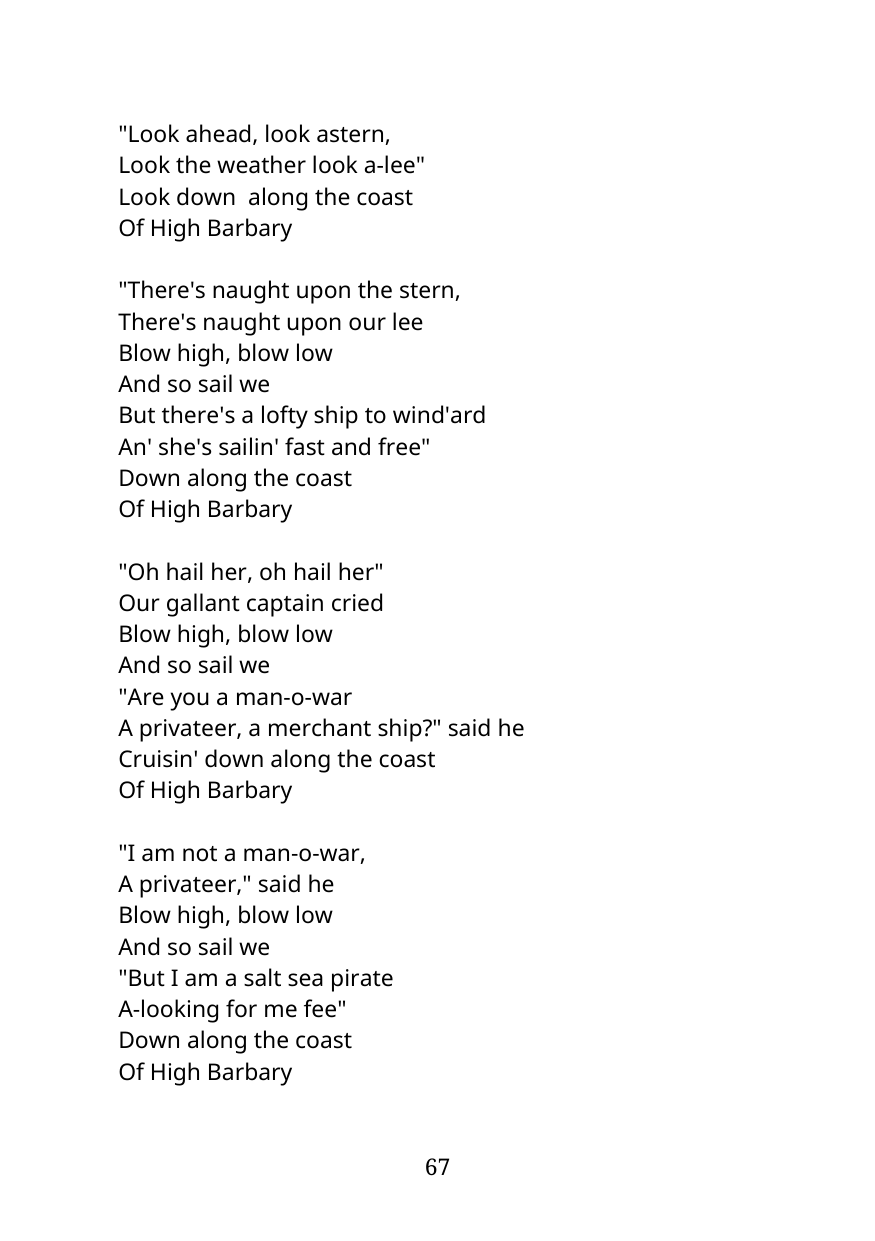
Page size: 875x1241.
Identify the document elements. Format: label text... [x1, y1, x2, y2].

text "Look ahead, look astern, Look the weather look a-lee" Look down along the coast Of High Barbary "There's naught upon the stern, There's naught upon our lee Blow high, blow low And so sail we But there's a lofty ship to wind'ard An' she's sailin' fast and free" Down along the coast Of High Barbary "Oh hail her, oh hail her" Our gallant captain cried Blow high, blow low And so sail we "Are you a man-o-war A privateer, a merchant ship?" said he Cruisin' down along the coast Of High Barbary "I am not a man-o-war, A privateer," said he Blow high, blow low And so sail we "But I am a salt sea pirate A-looking for me fee" Down along the coast Of High Barbary [118, 118, 756, 1118]
